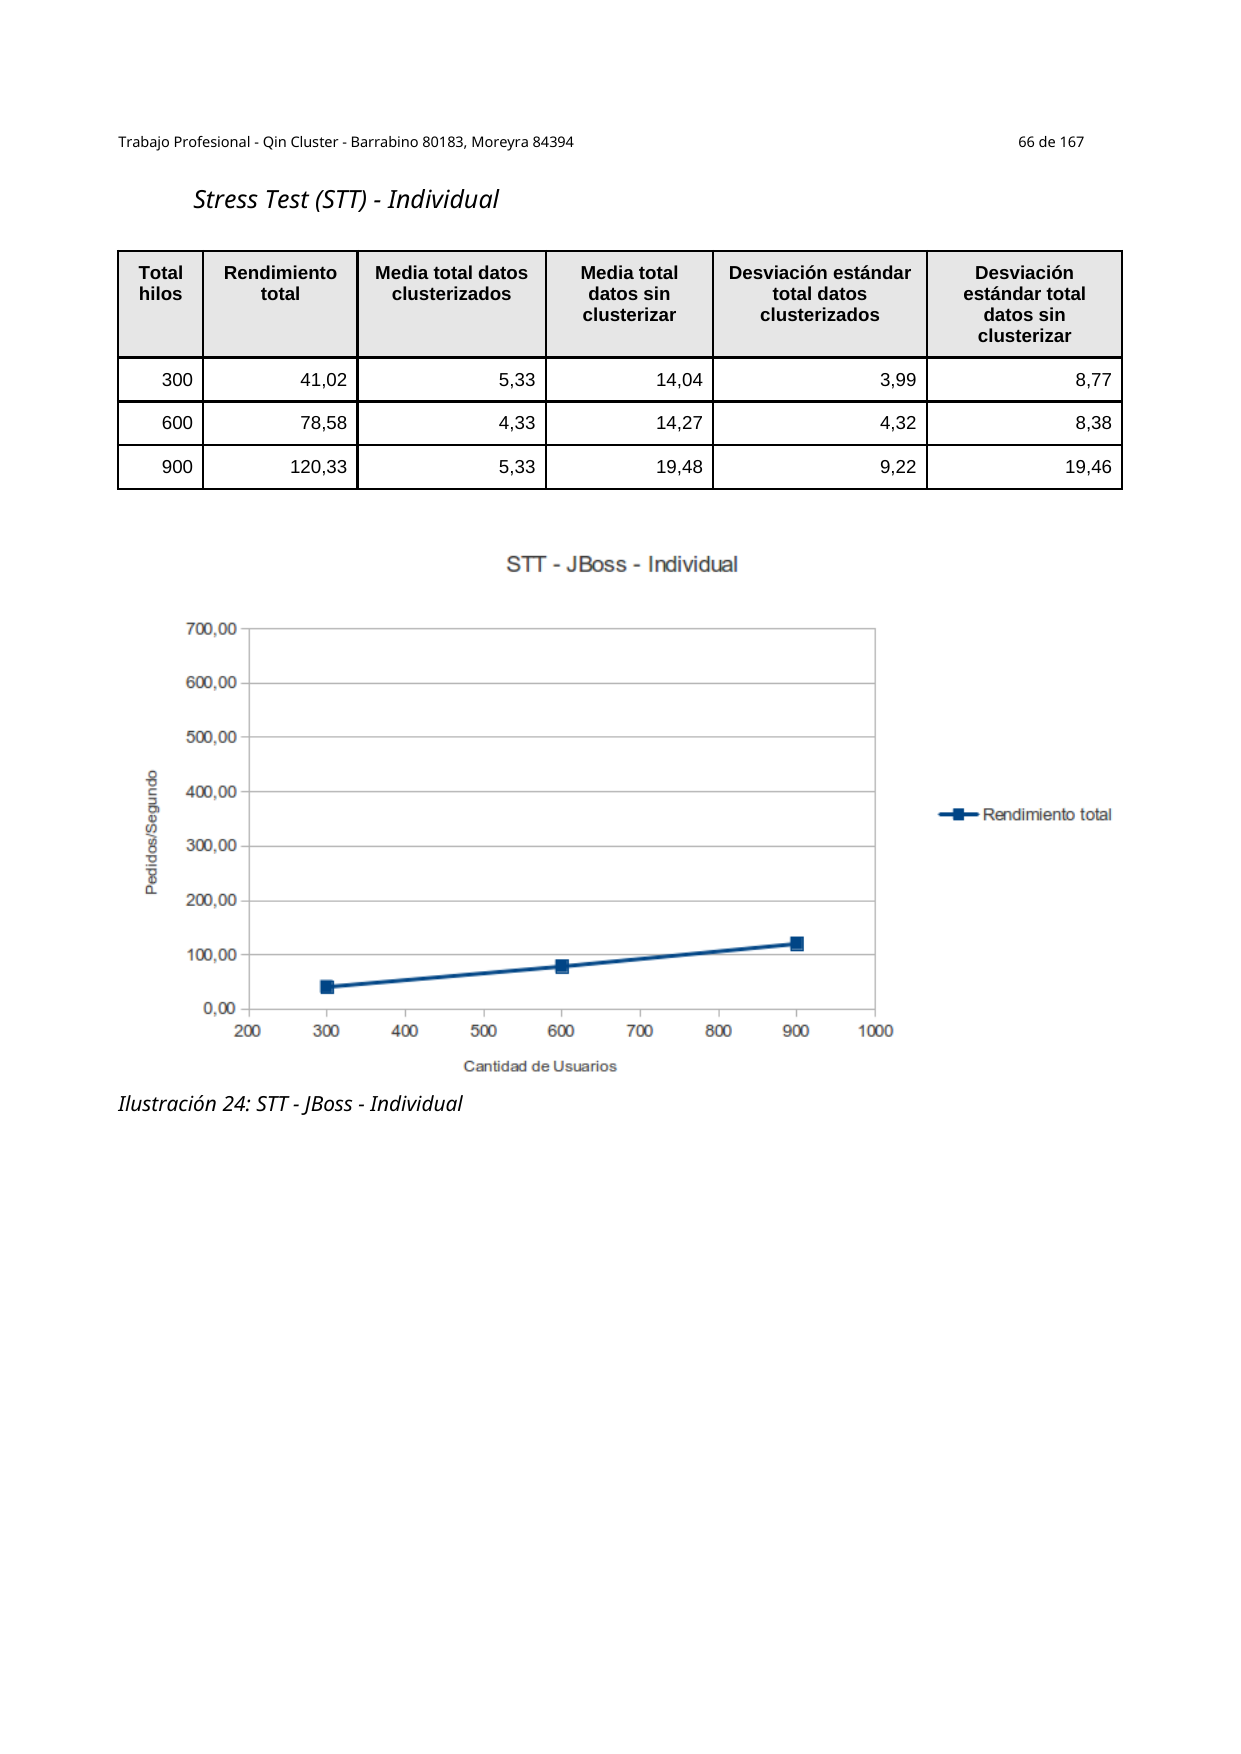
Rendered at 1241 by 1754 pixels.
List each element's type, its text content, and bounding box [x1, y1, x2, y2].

table_cell 9,22 [714, 446, 926, 488]
table_cell 19,48 [547, 446, 712, 488]
table_cell 900 [119, 446, 202, 488]
table_cell 3,99 [714, 359, 926, 400]
text Stress Test (STT) - Individual [118, 182, 1122, 216]
table_cell 14,04 [547, 359, 712, 400]
table_cell 8,77 [928, 359, 1121, 400]
table_cell 41,02 [204, 359, 356, 400]
table_cell 300 [119, 359, 202, 400]
table_cell 120,33 [204, 446, 356, 488]
table_cell 14,27 [547, 403, 712, 444]
table_cell 5,33 [359, 359, 545, 400]
table_cell 5,33 [359, 446, 545, 488]
table_cell 19,46 [928, 446, 1121, 488]
table_cell 600 [119, 403, 202, 444]
table_cell 78,58 [204, 403, 356, 444]
table_header Total hilos [119, 252, 202, 356]
table_header Desviación estándar total datos sin clusterizar [928, 252, 1121, 356]
table_cell 4,32 [714, 403, 926, 444]
table_header Rendimiento total [204, 252, 356, 356]
table_cell 4,33 [359, 403, 545, 444]
table_header Media total datos clusterizados [359, 252, 545, 356]
table_header Desviación estándar total datos clusterizados [714, 252, 926, 356]
picture [118, 536, 1123, 1089]
table_header Media total datos sin clusterizar [547, 252, 712, 356]
text Ilustración 24: STT - JBoss - Individual [118, 1089, 1122, 1117]
table_cell 8,38 [928, 403, 1121, 444]
